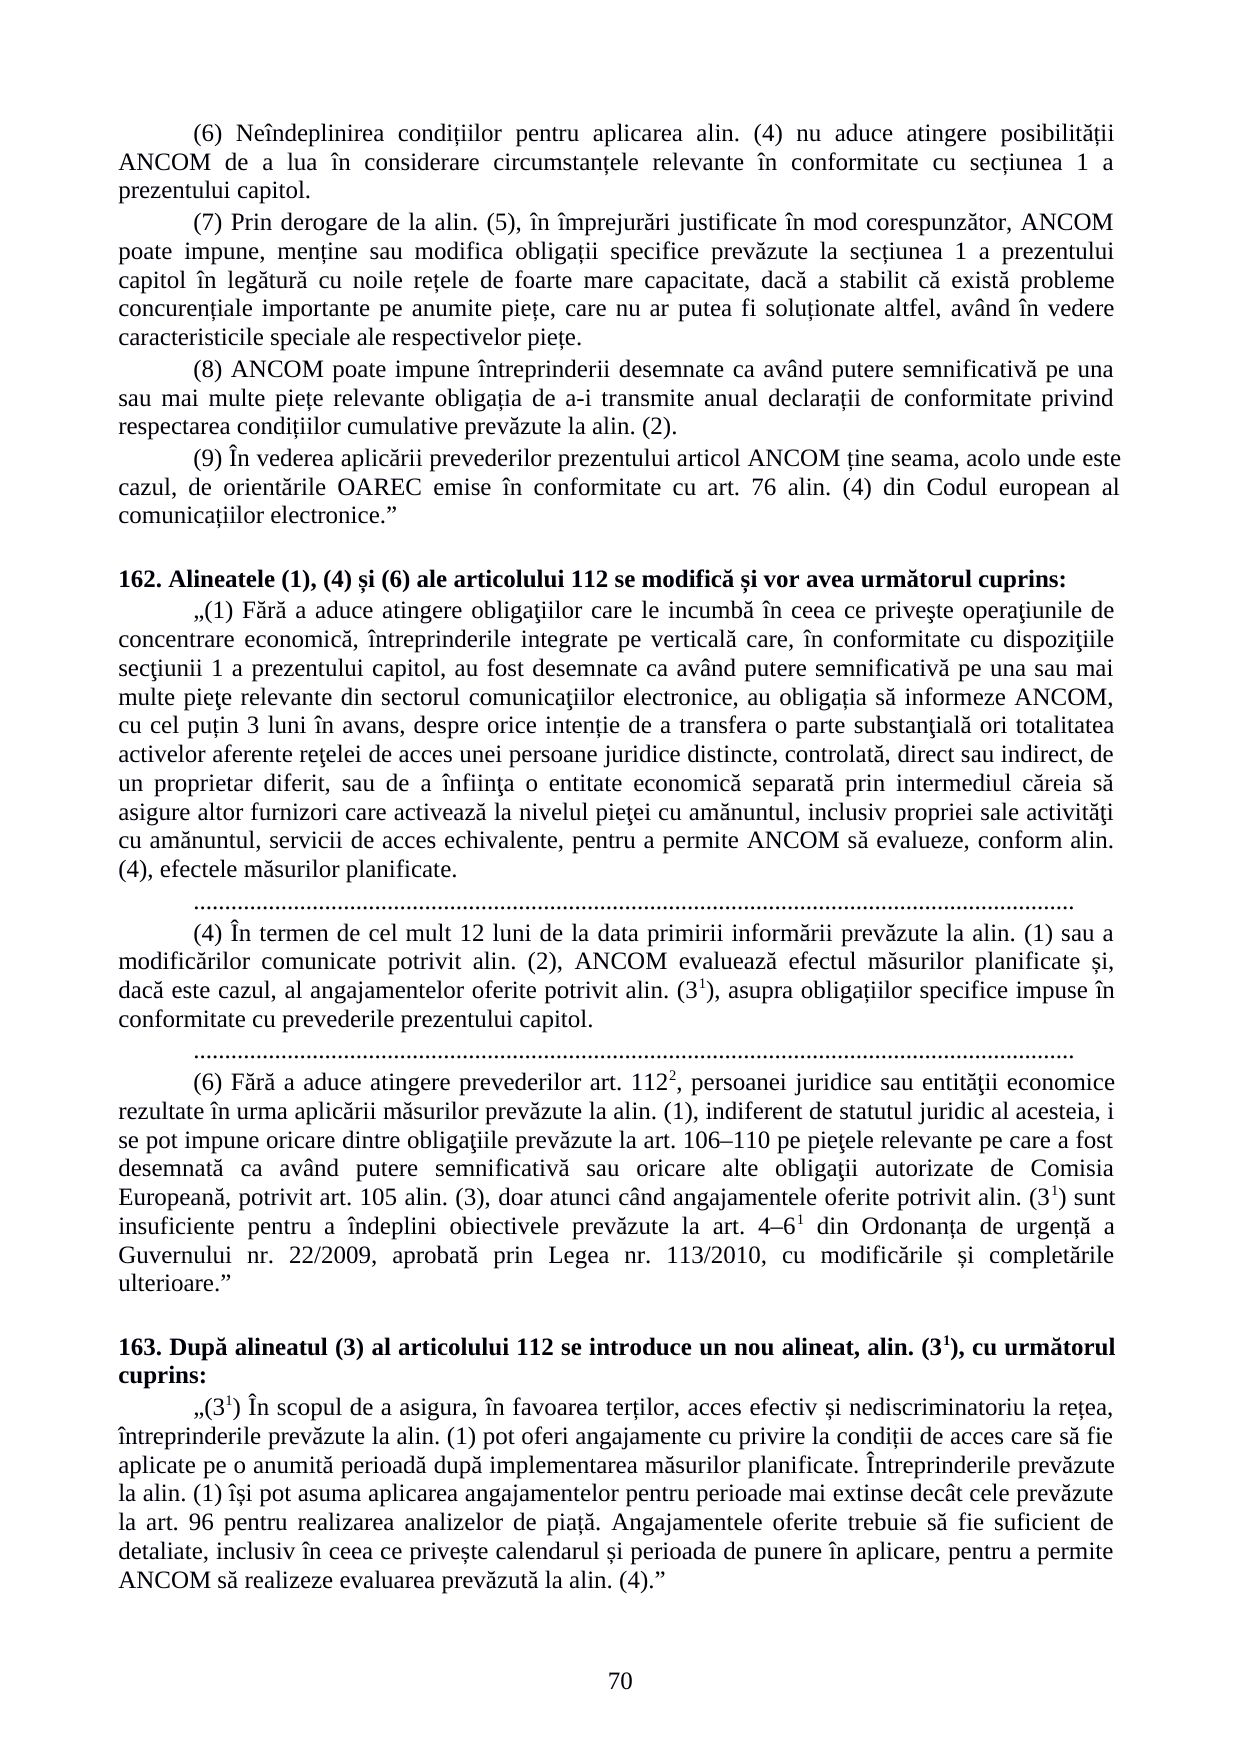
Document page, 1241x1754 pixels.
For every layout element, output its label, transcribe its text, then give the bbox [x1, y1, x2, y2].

text (8) ANCOM poate impune întreprinderii desemnate ca având putere semnificativă pe una sau mai multe piețe relevante obligația de a-i transmite anual declarații de conformitate privind respectarea condițiilor cumulative prevăzute la alin. (2). [118, 354, 1115, 440]
text (9) În vederea aplicării prevederilor prezentului articol ANCOM ține seama, acolo unde este cazul, de orientările OAREC emise în conformitate cu art. 76 alin. (4) din Codul european al comunicațiilor electronice.” [118, 443, 1122, 529]
text ............................................................................................................................................. [118, 886, 1115, 915]
text 162. Alineatele (1), (4) și (6) ale articolului 112 se modifică și vor avea următorul cuprins: [118, 564, 1115, 593]
text ............................................................................................................................................. [118, 1036, 1115, 1064]
text (6) Neîndeplinirea condițiilor pentru aplicarea alin. (4) nu aduce atingere posibilității ANCOM de a lua în considerare circumstanțele relevante în conformitate cu secțiunea 1 a prezentului capitol. [118, 118, 1115, 204]
text 163. După alineatul (3) al articolului 112 se introduce un nou alineat, alin. (31), cu următorul cuprins: [118, 1332, 1115, 1389]
text (6) Fără a aduce atingere prevederilor art. 1122, persoanei juridice sau entităţii economice rezultate în urma aplicării măsurilor prevăzute la alin. (1), indiferent de statutul juridic al acesteia, i se pot impune oricare dintre obligaţiile prevăzute la art. 106–110 pe pieţele relevante pe care a fost desemnată ca având putere semnificativă sau oricare alte obligaţii autorizate de Comisia Europeană, potrivit art. 105 alin. (3), doar atunci când angajamentele oferite potrivit alin. (31) sunt insuficiente pentru a îndeplini obiectivele prevăzute la art. 4–61 din Ordonanța de urgență a Guvernului nr. 22/2009, aprobată prin Legea nr. 113/2010, cu modificările și completările ulterioare.” [118, 1067, 1115, 1297]
text (4) În termen de cel mult 12 luni de la data primirii informării prevăzute la alin. (1) sau a modificărilor comunicate potrivit alin. (2), ANCOM evaluează efectul măsurilor planificate și, dacă este cazul, al angajamentelor oferite potrivit alin. (31), asupra obligațiilor specifice impuse în conformitate cu prevederile prezentului capitol. [118, 918, 1115, 1033]
text „(1) Fără a aduce atingere obligaţiilor care le incumbă în ceea ce priveşte operaţiunile de concentrare economică, întreprinderile integrate pe verticală care, în conformitate cu dispoziţiile secţiunii 1 a prezentului capitol, au fost desemnate ca având putere semnificativă pe una sau mai multe pieţe relevante din sectorul comunicaţiilor electronice, au obligația să informeze ANCOM, cu cel puțin 3 luni în avans, despre orice intenție de a transfera o parte substanţială ori totalitatea activelor aferente reţelei de acces unei persoane juridice distincte, controlată, direct sau indirect, de un proprietar diferit, sau de a înfiinţa o entitate economică separată prin intermediul căreia să asigure altor furnizori care activează la nivelul pieţei cu amănuntul, inclusiv propriei sale activităţi cu amănuntul, servicii de acces echivalente, pentru a permite ANCOM să evalueze, conform alin. (4), efectele măsurilor planificate. [118, 596, 1115, 883]
text „(31) În scopul de a asigura, în favoarea terților, acces efectiv și nediscriminatoriu la rețea, întreprinderile prevăzute la alin. (1) pot oferi angajamente cu privire la condiții de acces care să fie aplicate pe o anumită perioadă după implementarea măsurilor planificate. Întreprinderile prevăzute la alin. (1) își pot asuma aplicarea angajamentelor pentru perioade mai extinse decât cele prevăzute la art. 96 pentru realizarea analizelor de piață. Angajamentele oferite trebuie să fie suficient de detaliate, inclusiv în ceea ce privește calendarul și perioada de punere în aplicare, pentru a permite ANCOM să realizeze evaluarea prevăzută la alin. (4).” [118, 1392, 1115, 1593]
text (7) Prin derogare de la alin. (5), în împrejurări justificate în mod corespunzător, ANCOM poate impune, menține sau modifica obligații specifice prevăzute la secțiunea 1 a prezentului capitol în legătură cu noile rețele de foarte mare capacitate, dacă a stabilit că există probleme concurențiale importante pe anumite piețe, care nu ar putea fi soluționate altfel, având în vedere caracteristicile speciale ale respectivelor piețe. [118, 207, 1115, 351]
